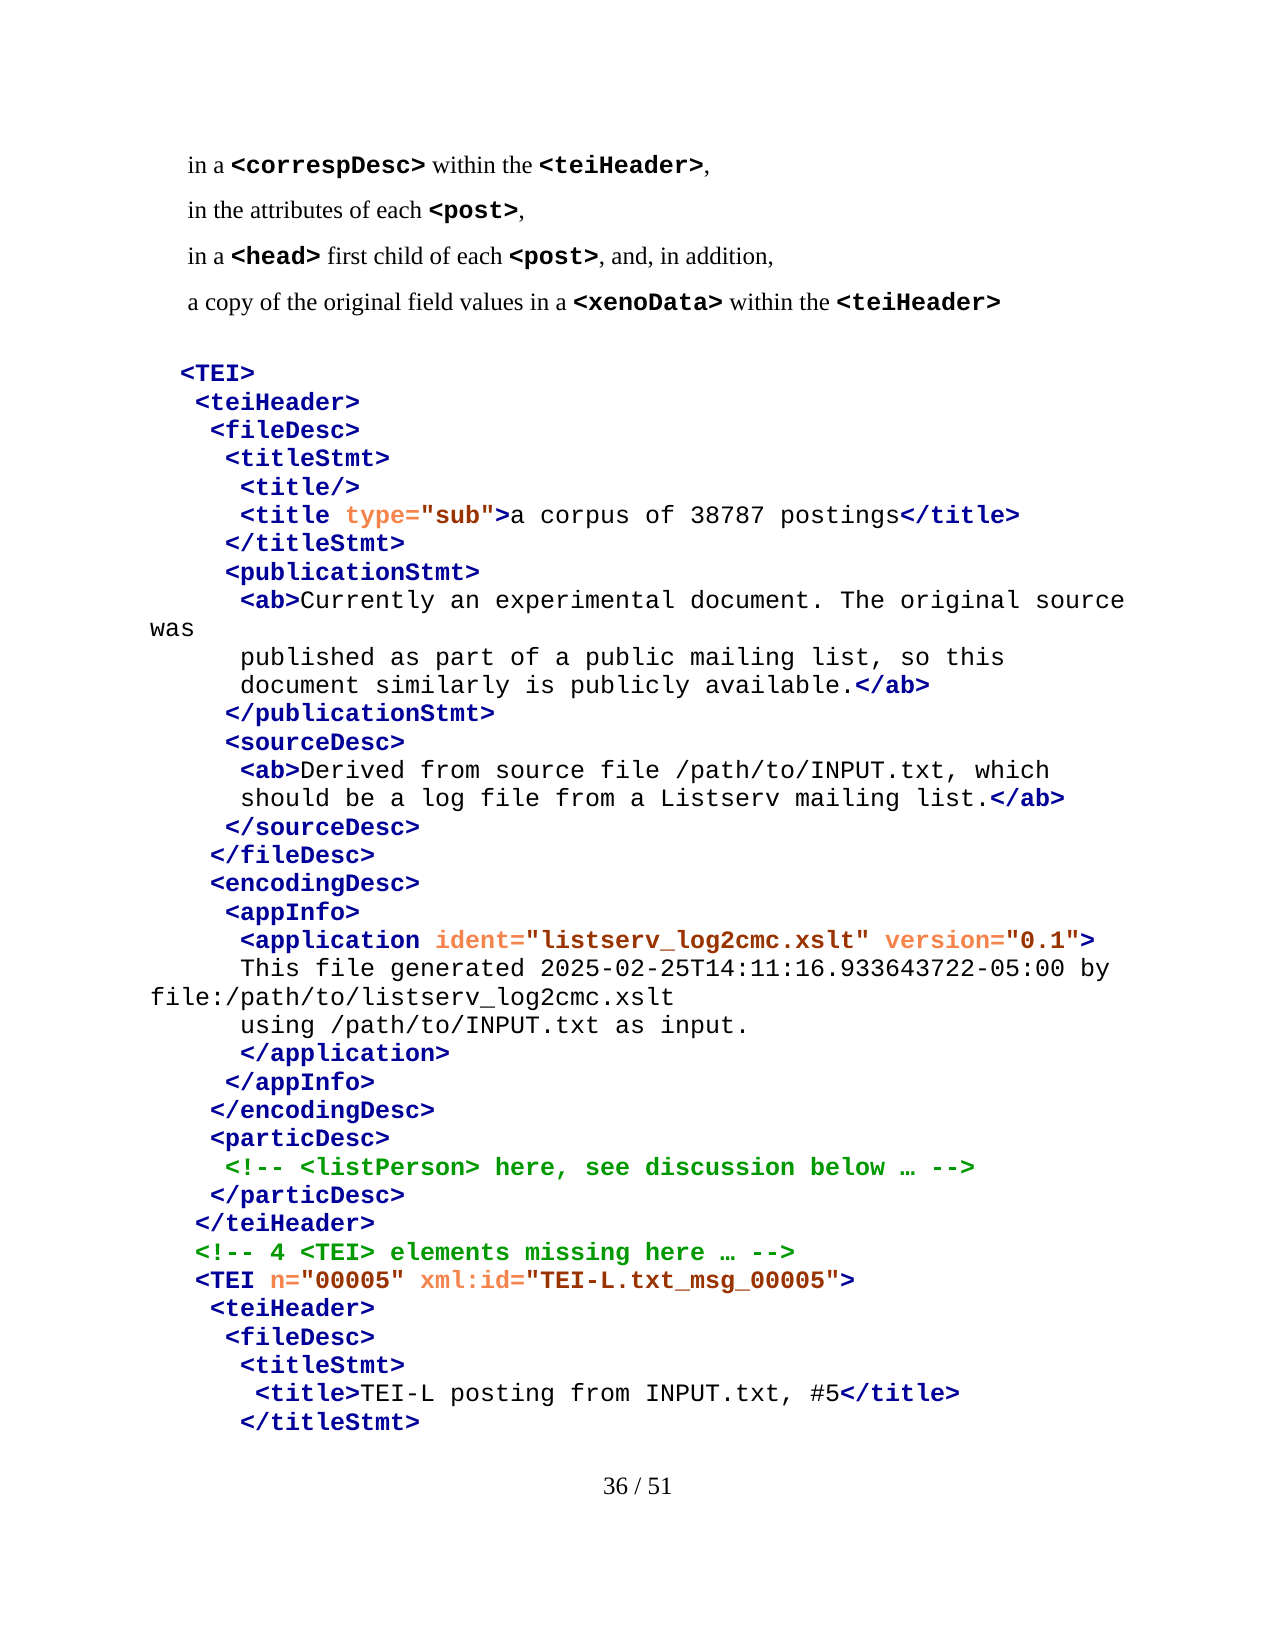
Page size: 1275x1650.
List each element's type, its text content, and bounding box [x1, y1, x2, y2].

text <TEI> <teiHeader> <fileDesc> <titleStmt> <title/> <title type="sub">a corpus of 38787 postings</title> </titleStmt> <publicationStmt> <ab>Currently an experimental document. The original source was published as part of a public mailing list, so this document similarly is publicly available.</ab> </publicationStmt> <sourceDesc> <ab>Derived from source file /path/to/INPUT.txt, which should be a log file from a Listserv mailing list.</ab> </sourceDesc> </fileDesc> <encodingDesc> <appInfo> <application ident="listserv_log2cmc.xslt" version="0.1"> This file generated 2025-02-25T14:11:16.933643722-05:00 by file:/path/to/listserv_log2cmc.xslt using /path/to/INPUT.txt as input. </application> </appInfo> </encodingDesc> <particDesc> <!-- <listPerson> here, see discussion below … --> </particDesc> </teiHeader> <!-- 4 <TEI> elements missing here … --> <TEI n="00005" xml:id="TEI-L.txt_msg_00005"> <teiHeader> <fileDesc> <titleStmt> <title>TEI-L posting from INPUT.txt, #5</title> </titleStmt> [150, 332, 1125, 1437]
list in a <correspDesc> within the <teiHeader>, [187, 150, 1125, 181]
list in the attributes of each <post>, [187, 196, 1125, 226]
list a copy of the original field values in a <xenoData> within the <teiHeader> [187, 287, 1125, 318]
list in a <head> first child of each <post>, and, in addition, [187, 241, 1125, 272]
